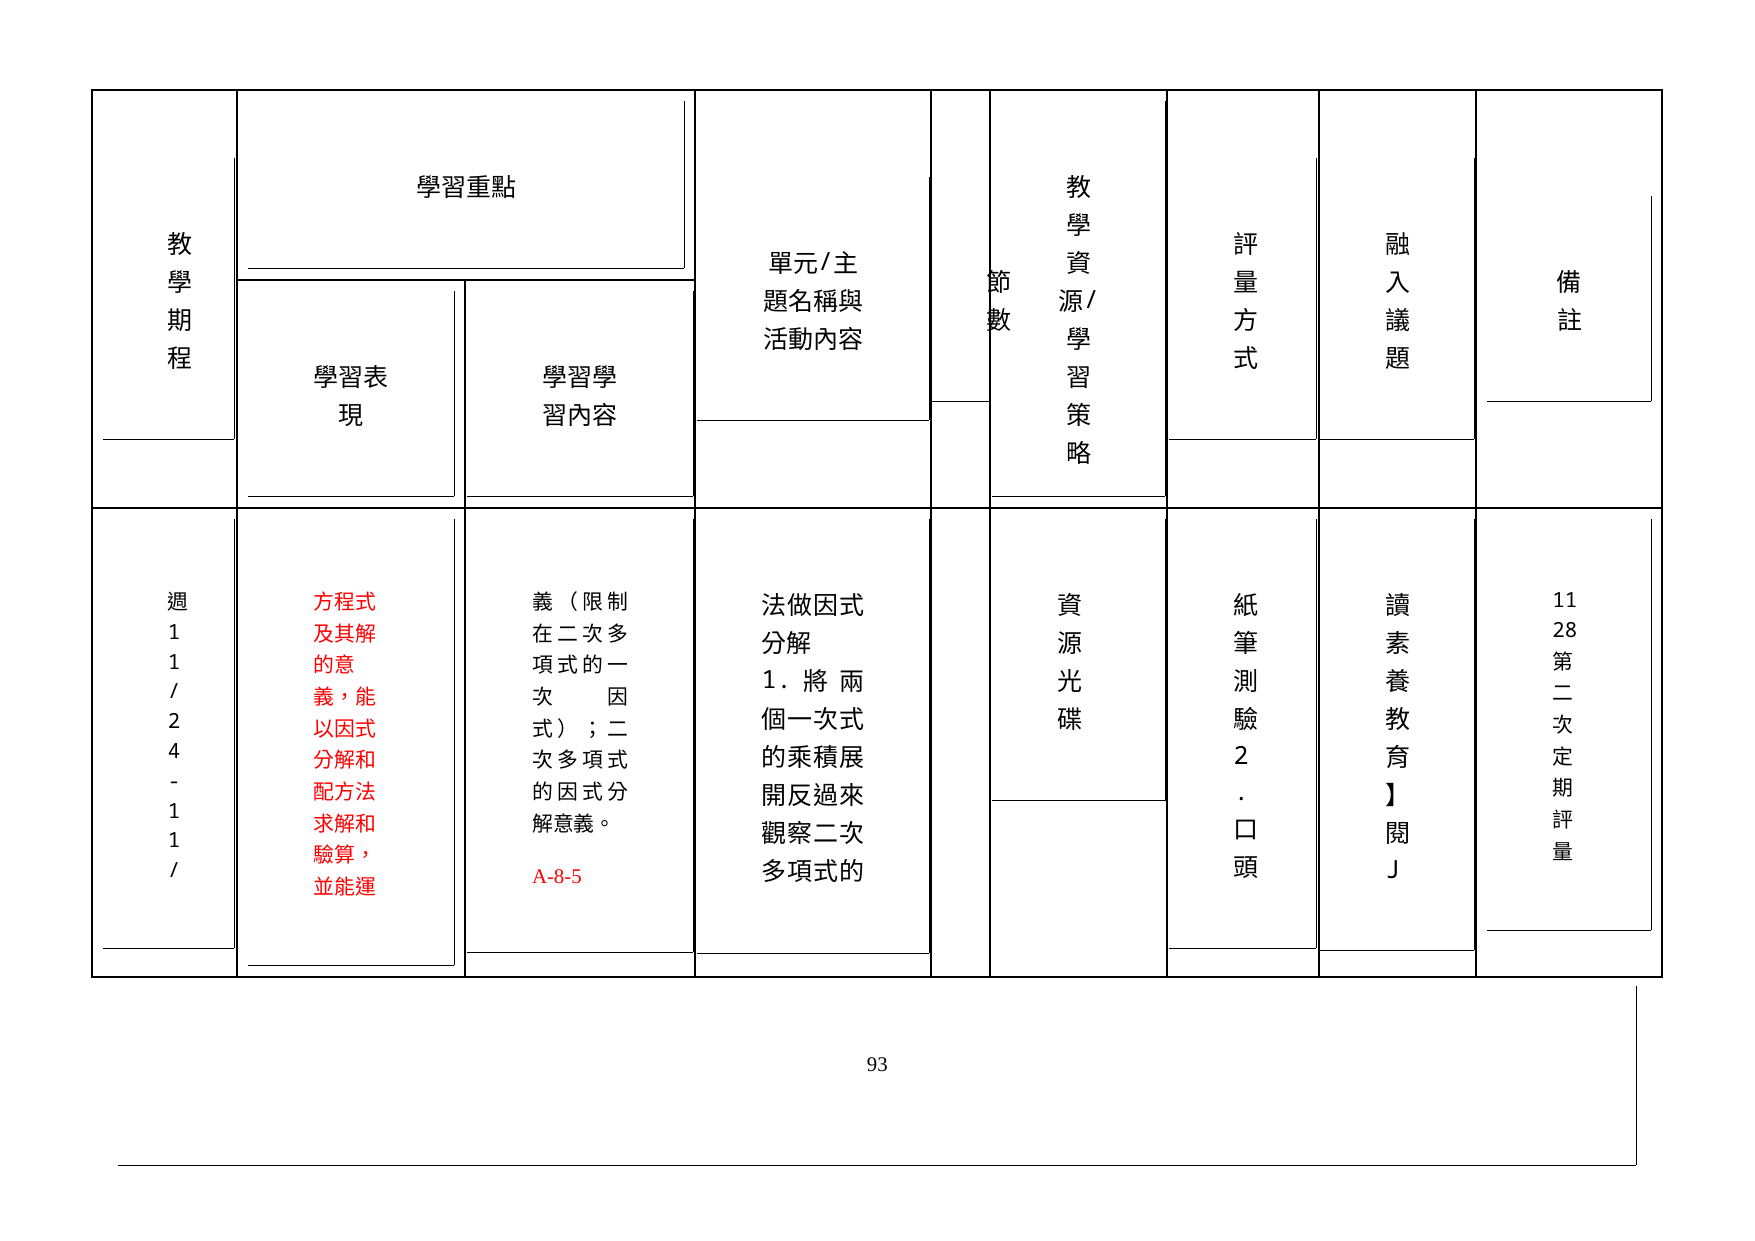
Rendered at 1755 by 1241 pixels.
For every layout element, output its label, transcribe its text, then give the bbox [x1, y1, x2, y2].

table_header 教學期程 [93, 91, 236, 507]
table_cell 學習表現 [238, 281, 464, 507]
table_cell 讀素養教育】 閱J [1320, 509, 1475, 976]
table_cell 4 [932, 509, 989, 976]
table_header 融入議題 [1320, 91, 1475, 507]
table_cell 法做因式分解 1.將兩個一次式的乘積展開反過來觀察二次多項式的 [696, 509, 930, 976]
table_header 單元/主題名稱與活動內容 [696, 91, 930, 507]
table_cell 1128第二次定期評量 [1477, 509, 1661, 976]
table_cell 義（限制在二次多項式的一次因式）；二次多項式的因式分解意義。 A-8-5 [466, 509, 694, 976]
table_header 節數 [932, 91, 989, 401]
table_header 學習重點 [238, 91, 694, 279]
table_cell 學習學習內容 [466, 281, 694, 507]
table_header 節數 [932, 402, 989, 507]
table_header 評量方式 [1168, 91, 1318, 507]
table_cell 紙筆測驗 2.口頭 [1168, 509, 1318, 976]
table_header 備註 [1477, 91, 1661, 507]
table_cell 方程式及其解的意義，能以因式分解和配方法求解和驗算，並能運 [238, 509, 464, 976]
table_header 教學資源/學習策略 [991, 91, 1166, 507]
table_cell 教學資源光碟 [991, 509, 1166, 976]
table_cell 週11/24-11/ [93, 509, 236, 976]
